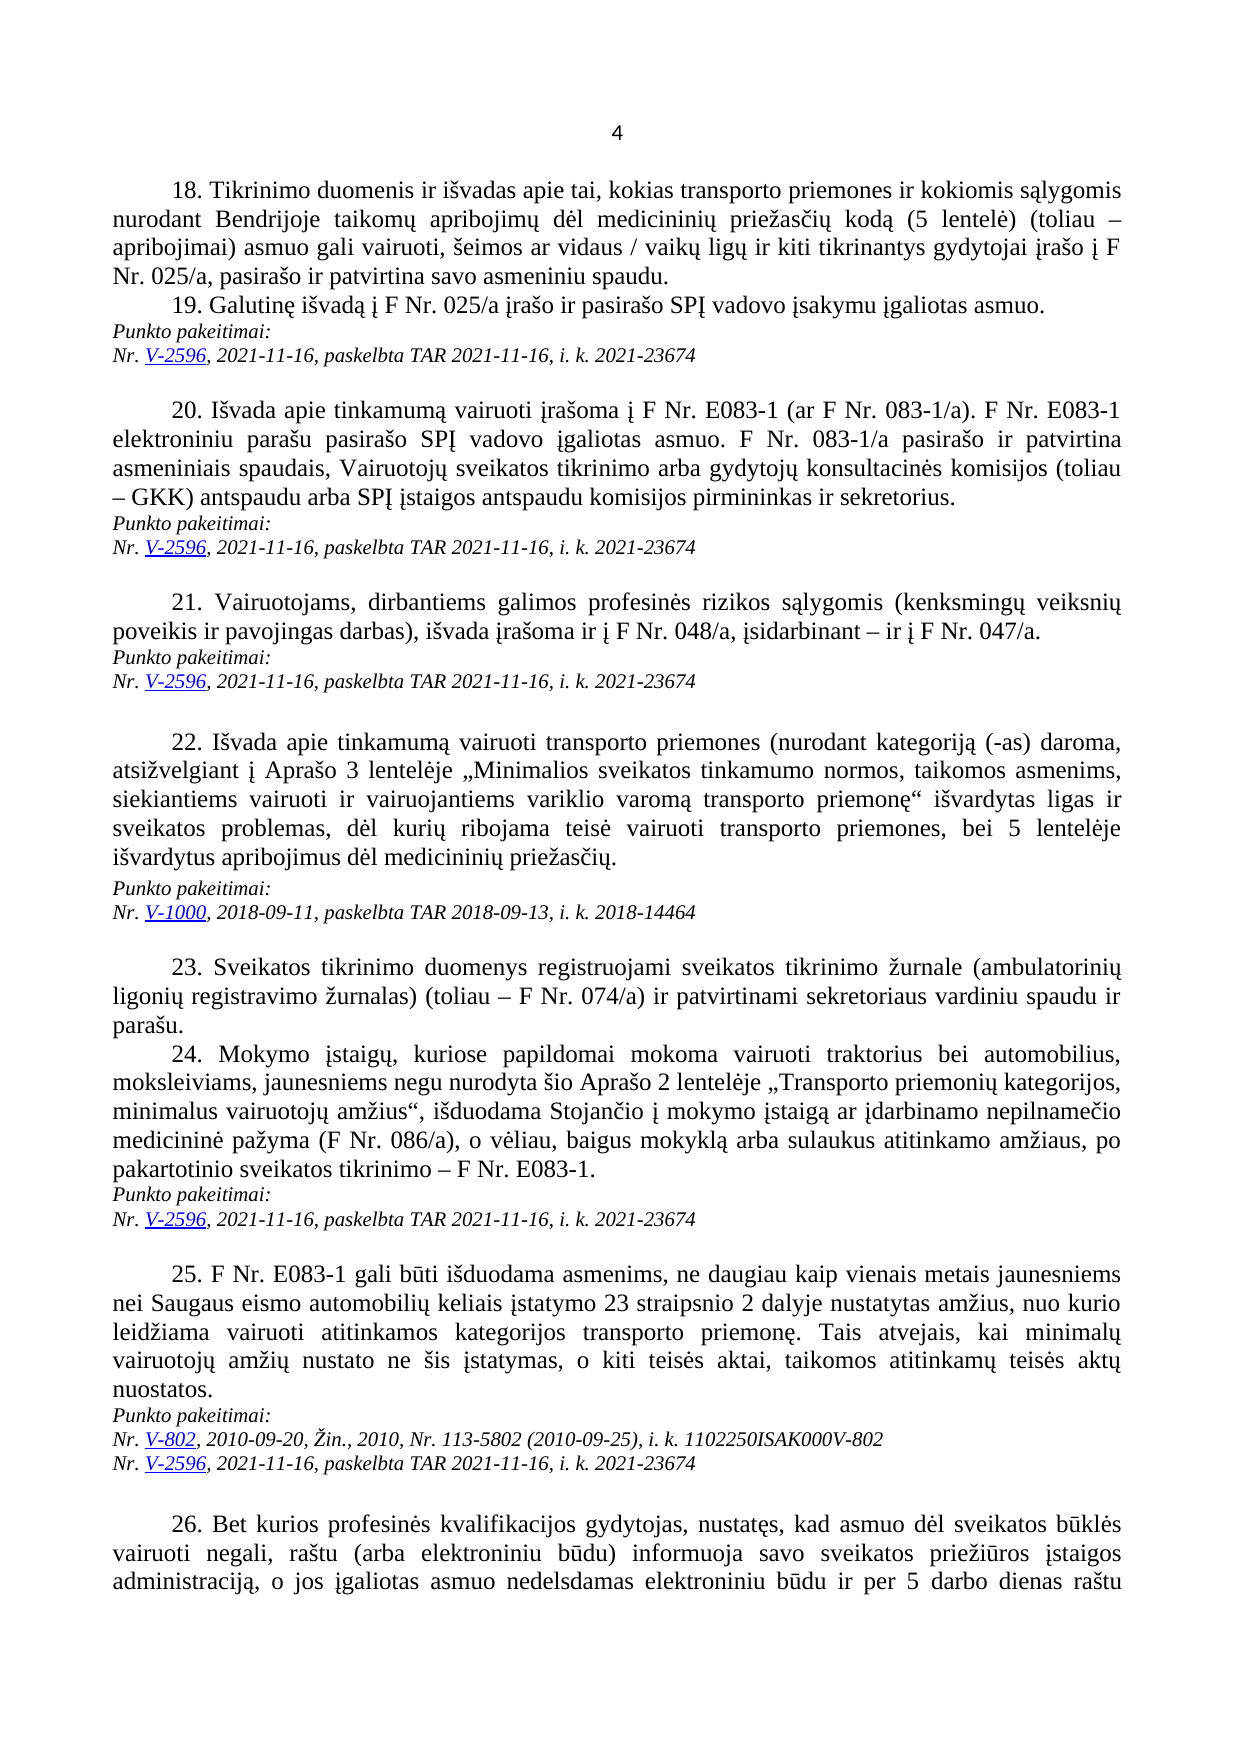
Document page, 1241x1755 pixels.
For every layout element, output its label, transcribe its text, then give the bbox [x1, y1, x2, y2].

text Punkto pakeitimai: [112, 1182, 1122, 1206]
text 23. Sveikatos tikrinimo duomenys registruojami sveikatos tikrinimo žurnale (ambulatorinių ligonių registravimo žurnalas) (toliau – F Nr. 074/a) ir patvirtinami sekretoriaus vardiniu spaudu ir parašu. [112, 952, 1122, 1039]
text Punkto pakeitimai: [112, 645, 1122, 669]
text Punkto pakeitimai: [112, 876, 1122, 899]
text Punkto pakeitimai: [112, 511, 1122, 534]
text Nr. V-2596, 2021-11-16, paskelbta TAR 2021-11-16, i. k. 2021-23674 [112, 1206, 1122, 1231]
text 24. Mokymo įstaigų, kuriose papildomai mokoma vairuoti traktorius bei automobilius, moksleiviams, jaunesniems negu nurodyta šio Aprašo 2 lentelėje „Transporto priemonių kategorijos, minimalus vairuotojų amžius“, išduodama Stojančio į mokymo įstaigą ar įdarbinamo nepilnamečio medicininė pažyma (F Nr. 086/a), o vėliau, baigus mokyklą arba sulaukus atitinkamo amžiaus, po pakartotinio sveikatos tikrinimo – F Nr. E083-1. [112, 1039, 1122, 1182]
text Nr. V-2596, 2021-11-16, paskelbta TAR 2021-11-16, i. k. 2021-23674 [112, 534, 1122, 559]
text 25. F Nr. E083-1 gali būti išduodama asmenims, ne daugiau kaip vienais metais jaunesniems nei Saugaus eismo automobilių keliais įstatymo 23 straipsnio 2 dalyje nustatytas amžius, nuo kurio leidžiama vairuoti atitinkamos kategorijos transporto priemonę. Tais atvejais, kai minimalų vairuotojų amžių nustato ne šis įstatymas, o kiti teisės aktai, taikomos atitinkamų teisės aktų nuostatos. [112, 1259, 1122, 1403]
text Nr. V-1000, 2018-09-11, paskelbta TAR 2018-09-13, i. k. 2018-14464 [112, 899, 1122, 924]
text 22. Išvada apie tinkamumą vairuoti transporto priemones (nurodant kategoriją (-as) daroma, atsižvelgiant į Aprašo 3 lentelėje „Minimalios sveikatos tinkamumo normos, taikomos asmenims, siekiantiems vairuoti ir vairuojantiems variklio varomą transporto priemonę“ išvardytas ligas ir sveikatos problemas, dėl kurių ribojama teisė vairuoti transporto priemones, bei 5 lentelėje išvardytus apribojimus dėl medicininių priežasčių. [112, 727, 1122, 871]
text Nr. V-802, 2010-09-20, Žin., 2010, Nr. 113-5802 (2010-09-25), i. k. 1102250ISAK000V-802 [112, 1427, 1122, 1451]
text 21. Vairuotojams, dirbantiems galimos profesinės rizikos sąlygomis (kenksmingų veiksnių poveikis ir pavojingas darbas), išvada įrašoma ir į F Nr. 048/a, įsidarbinant – ir į F Nr. 047/a. [112, 587, 1122, 645]
text Punkto pakeitimai: [112, 1403, 1122, 1427]
text Punkto pakeitimai: [112, 319, 1122, 343]
text 19. Galutinę išvadą į F Nr. 025/a įrašo ir pasirašo SPĮ vadovo įsakymu įgaliotas asmuo. [112, 290, 1122, 319]
text 20. Išvada apie tinkamumą vairuoti įrašoma į F Nr. E083-1 (ar F Nr. 083-1/a). F Nr. E083-1 elektroniniu parašu pasirašo SPĮ vadovo įgaliotas asmuo. F Nr. 083-1/a pasirašo ir patvirtina asmeniniais spaudais, Vairuotojų sveikatos tikrinimo arba gydytojų konsultacinės komisijos (toliau – GKK) antspaudu arba SPĮ įstaigos antspaudu komisijos pirmininkas ir sekretorius. [112, 396, 1122, 511]
text Nr. V-2596, 2021-11-16, paskelbta TAR 2021-11-16, i. k. 2021-23674 [112, 343, 1122, 367]
text Nr. V-2596, 2021-11-16, paskelbta TAR 2021-11-16, i. k. 2021-23674 [112, 1451, 1122, 1475]
text Nr. V-2596, 2021-11-16, paskelbta TAR 2021-11-16, i. k. 2021-23674 [112, 669, 1122, 693]
text 18. Tikrinimo duomenis ir išvadas apie tai, kokias transporto priemones ir kokiomis sąlygomis nurodant Bendrijoje taikomų apribojimų dėl medicininių priežasčių kodą (5 lentelė) (toliau – apribojimai) asmuo gali vairuoti, šeimos ar vidaus / vaikų ligų ir kiti tikrinantys gydytojai įrašo į F Nr. 025/a, pasirašo ir patvirtina savo asmeniniu spaudu. [112, 175, 1122, 290]
text 26. Bet kurios profesinės kvalifikacijos gydytojas, nustatęs, kad asmuo dėl sveikatos būklės vairuoti negali, raštu (arba elektroniniu būdu) informuoja savo sveikatos priežiūros įstaigos administraciją, o jos įgaliotas asmuo nedelsdamas elektroniniu būdu ir per 5 darbo dienas raštu [112, 1509, 1122, 1595]
